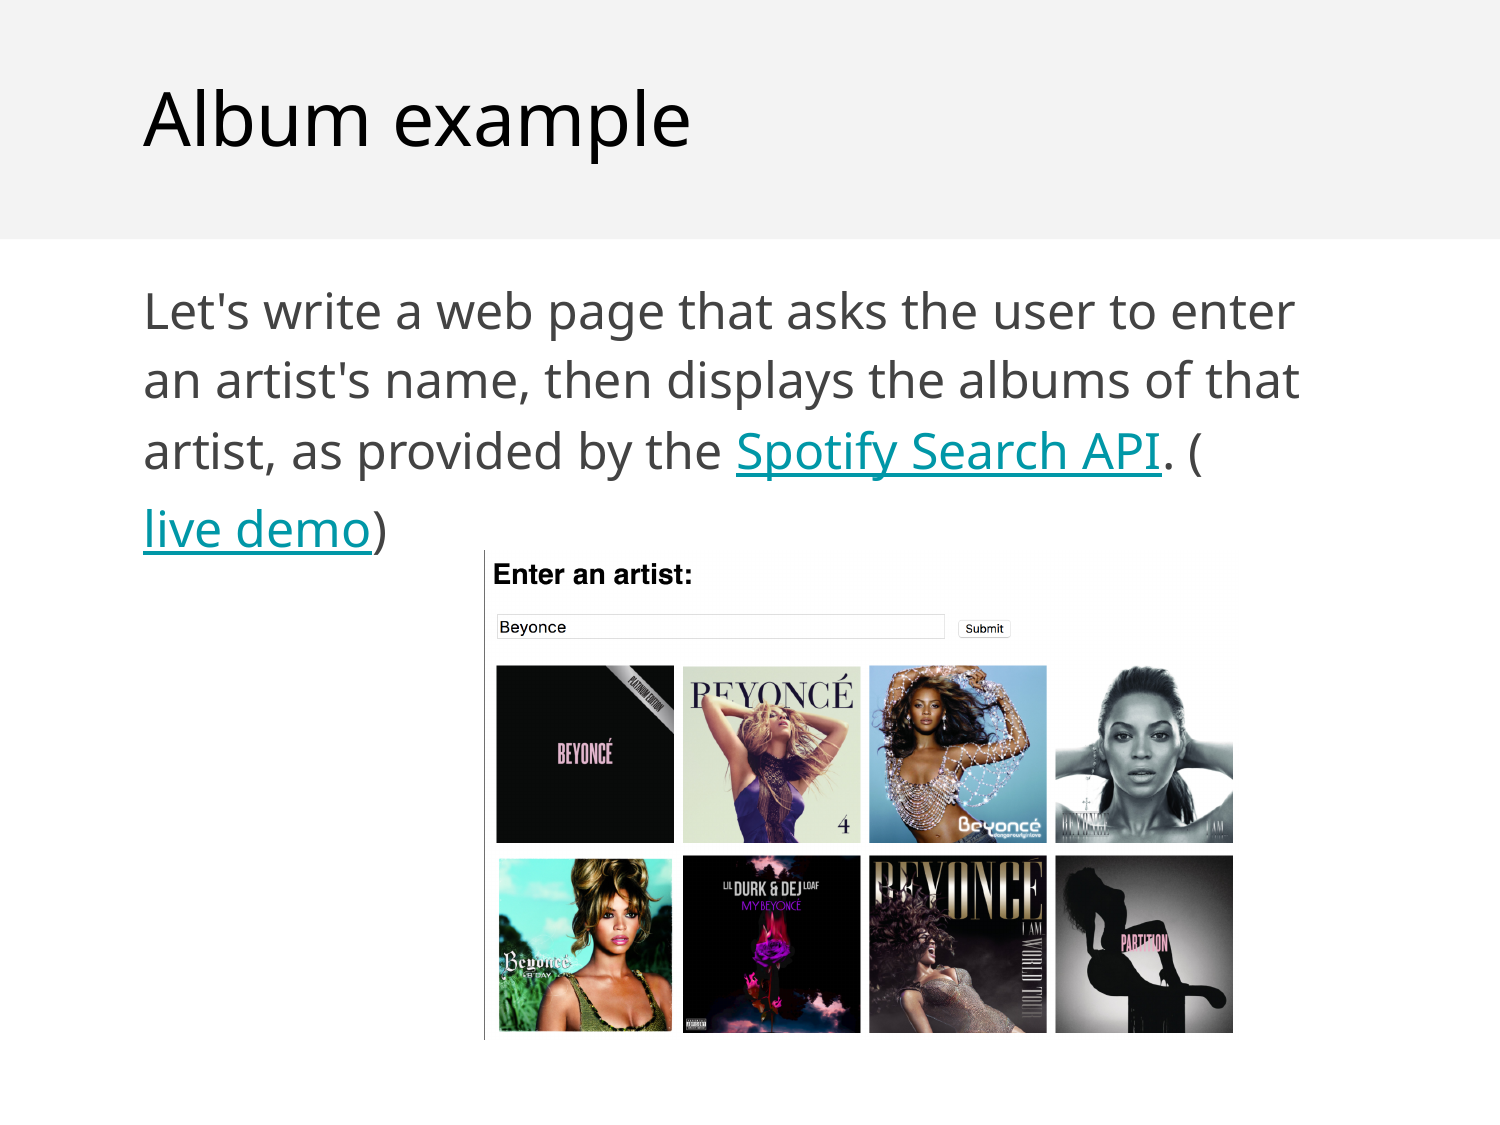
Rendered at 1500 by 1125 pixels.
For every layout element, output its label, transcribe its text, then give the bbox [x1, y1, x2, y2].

picture [484, 550, 1239, 1040]
title Album example [128, 56, 1372, 183]
list Let's write a web page that asks the user to enter an artist's name, then displays the albums of that artist, as provided by the Spotify Search API. (live demo) [128, 255, 1372, 488]
